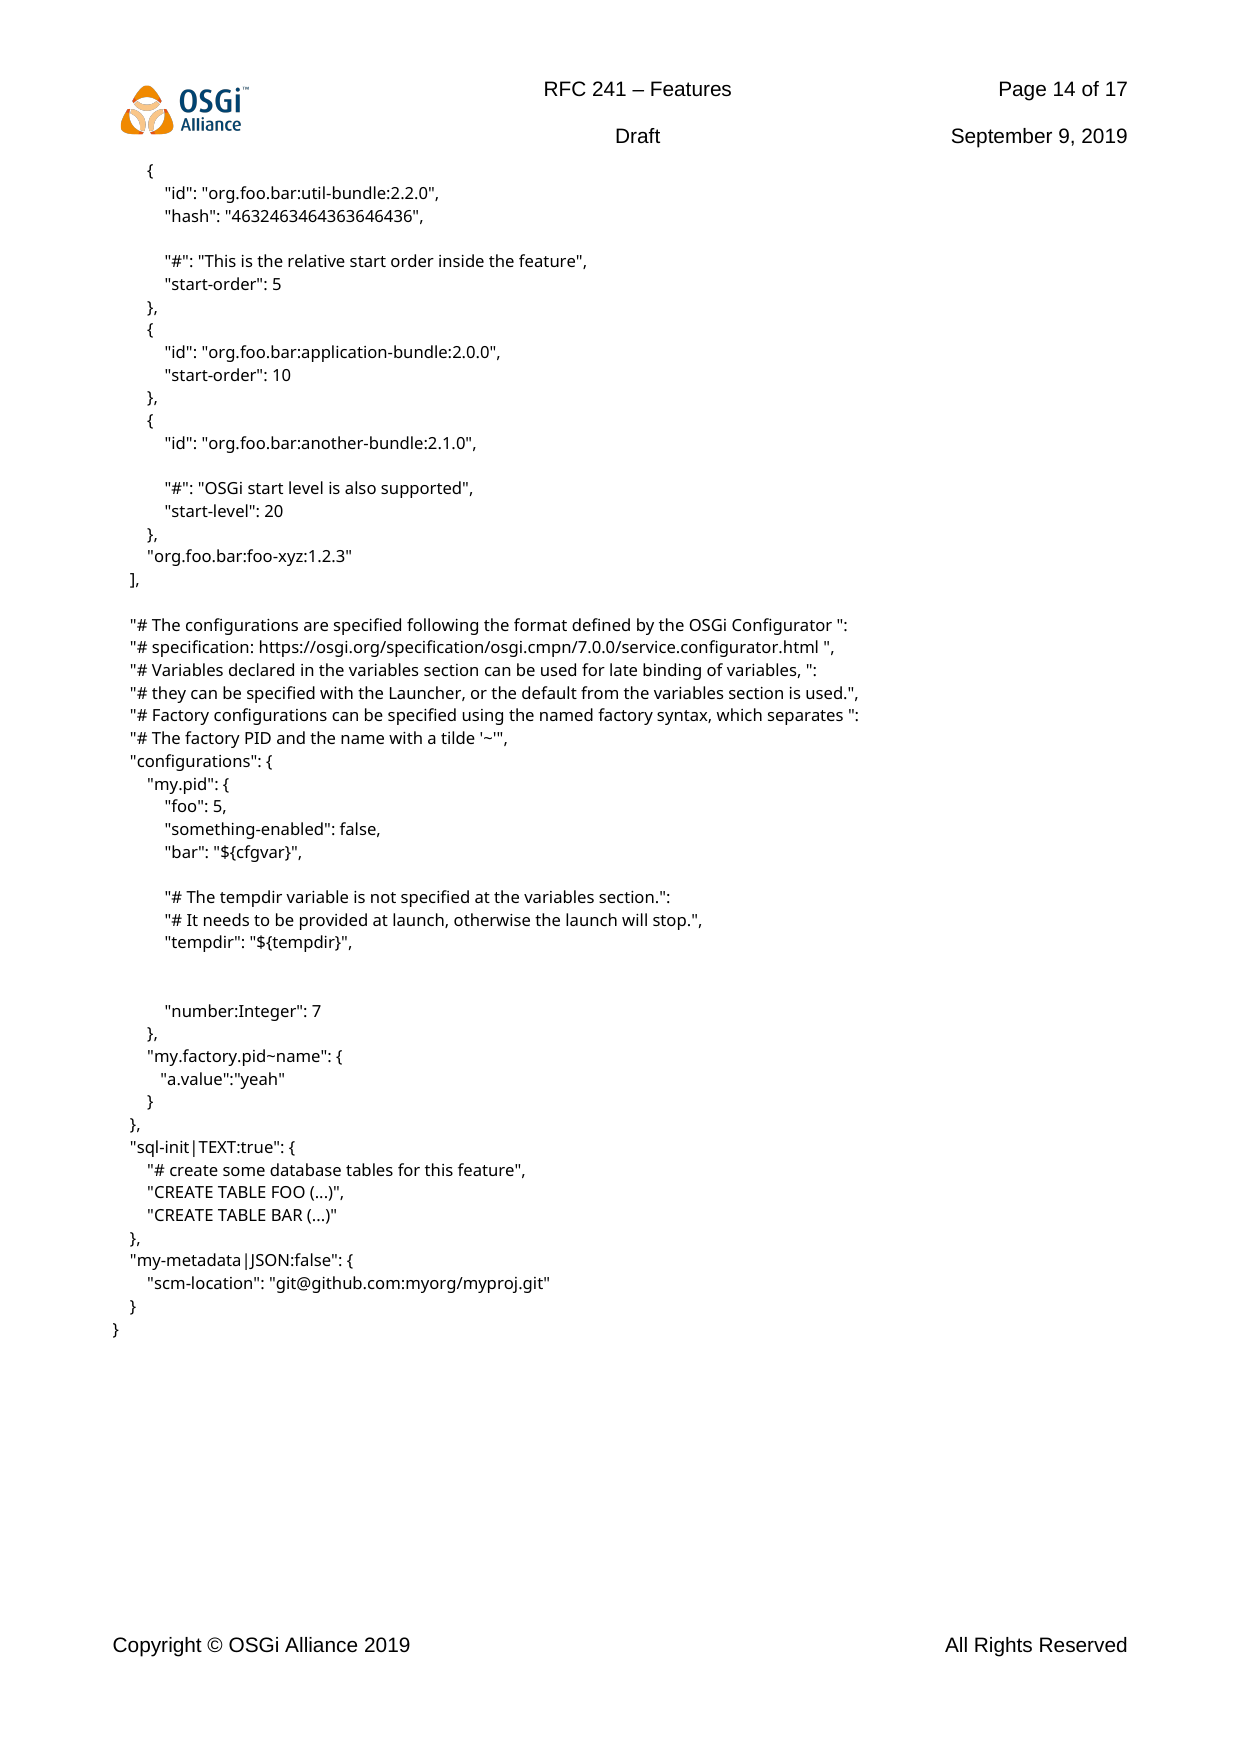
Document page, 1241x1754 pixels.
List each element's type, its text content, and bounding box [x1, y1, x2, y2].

text "# The tempdir variable is not specified at the variables section.": [112, 886, 1128, 908]
text "# specification: https://osgi.org/specification/osgi.cmpn/7.0.0/service.configurator.html ", [112, 636, 1128, 658]
text "id": "org.foo.bar:another-bundle:2.1.0", [112, 431, 1128, 454]
text "number:Integer": 7 [112, 999, 1128, 1022]
text "my-metadata|JSON:false": { [112, 1249, 1128, 1272]
text "start-order": 5 [112, 272, 1128, 295]
text "# Factory configurations can be specified using the named factory syntax, which separates ": [112, 704, 1128, 727]
text "tempdir": "${tempdir}", [112, 931, 1128, 954]
text "# create some database tables for this feature", [112, 1158, 1128, 1181]
text "#": "OSGi start level is also supported", [112, 477, 1128, 499]
text { [112, 409, 1128, 431]
text }, [112, 1022, 1128, 1044]
text }, [112, 1226, 1128, 1249]
text "start-order": 10 [112, 363, 1128, 386]
text "start-level": 20 [112, 499, 1128, 522]
text "configurations": { [112, 749, 1128, 772]
text "CREATE TABLE FOO (...)", [112, 1181, 1128, 1203]
text "sql-init|TEXT:true": { [112, 1135, 1128, 1158]
text "id": "org.foo.bar:util-bundle:2.2.0", [112, 182, 1128, 204]
text ], [112, 568, 1128, 590]
text "hash": "4632463464363646436", [112, 204, 1128, 227]
picture [113, 78, 257, 142]
text }, [112, 522, 1128, 545]
text "my.pid": { [112, 772, 1128, 795]
text }, [112, 1113, 1128, 1135]
text "# Variables declared in the variables section can be used for late binding of variables, ": [112, 658, 1128, 681]
text { [112, 159, 1128, 182]
text "# The configurations are specified following the format defined by the OSGi Configurator ": [112, 613, 1128, 636]
text "something-enabled": false, [112, 817, 1128, 840]
text } [112, 1090, 1128, 1113]
text }, [112, 295, 1128, 318]
text "# they can be specified with the Launcher, or the default from the variables section is used.", [112, 681, 1128, 704]
text "org.foo.bar:foo-xyz:1.2.3" [112, 545, 1128, 568]
text "bar": "${cfgvar}", [112, 840, 1128, 863]
text "# The factory PID and the name with a tilde '~'", [112, 727, 1128, 749]
text }, [112, 386, 1128, 409]
text "CREATE TABLE BAR (...)" [112, 1203, 1128, 1226]
text { [112, 318, 1128, 341]
text "my.factory.pid~name": { [112, 1044, 1128, 1067]
text "a.value":"yeah" [112, 1067, 1128, 1090]
text "scm-location": "git@github.com:myorg/myproj.git" [112, 1272, 1128, 1294]
text "id": "org.foo.bar:application-bundle:2.0.0", [112, 341, 1128, 363]
text } [112, 1294, 1128, 1317]
text "# It needs to be provided at launch, otherwise the launch will stop.", [112, 908, 1128, 931]
text "foo": 5, [112, 795, 1128, 817]
text } [112, 1317, 1128, 1340]
text "#": "This is the relative start order inside the feature", [112, 250, 1128, 272]
